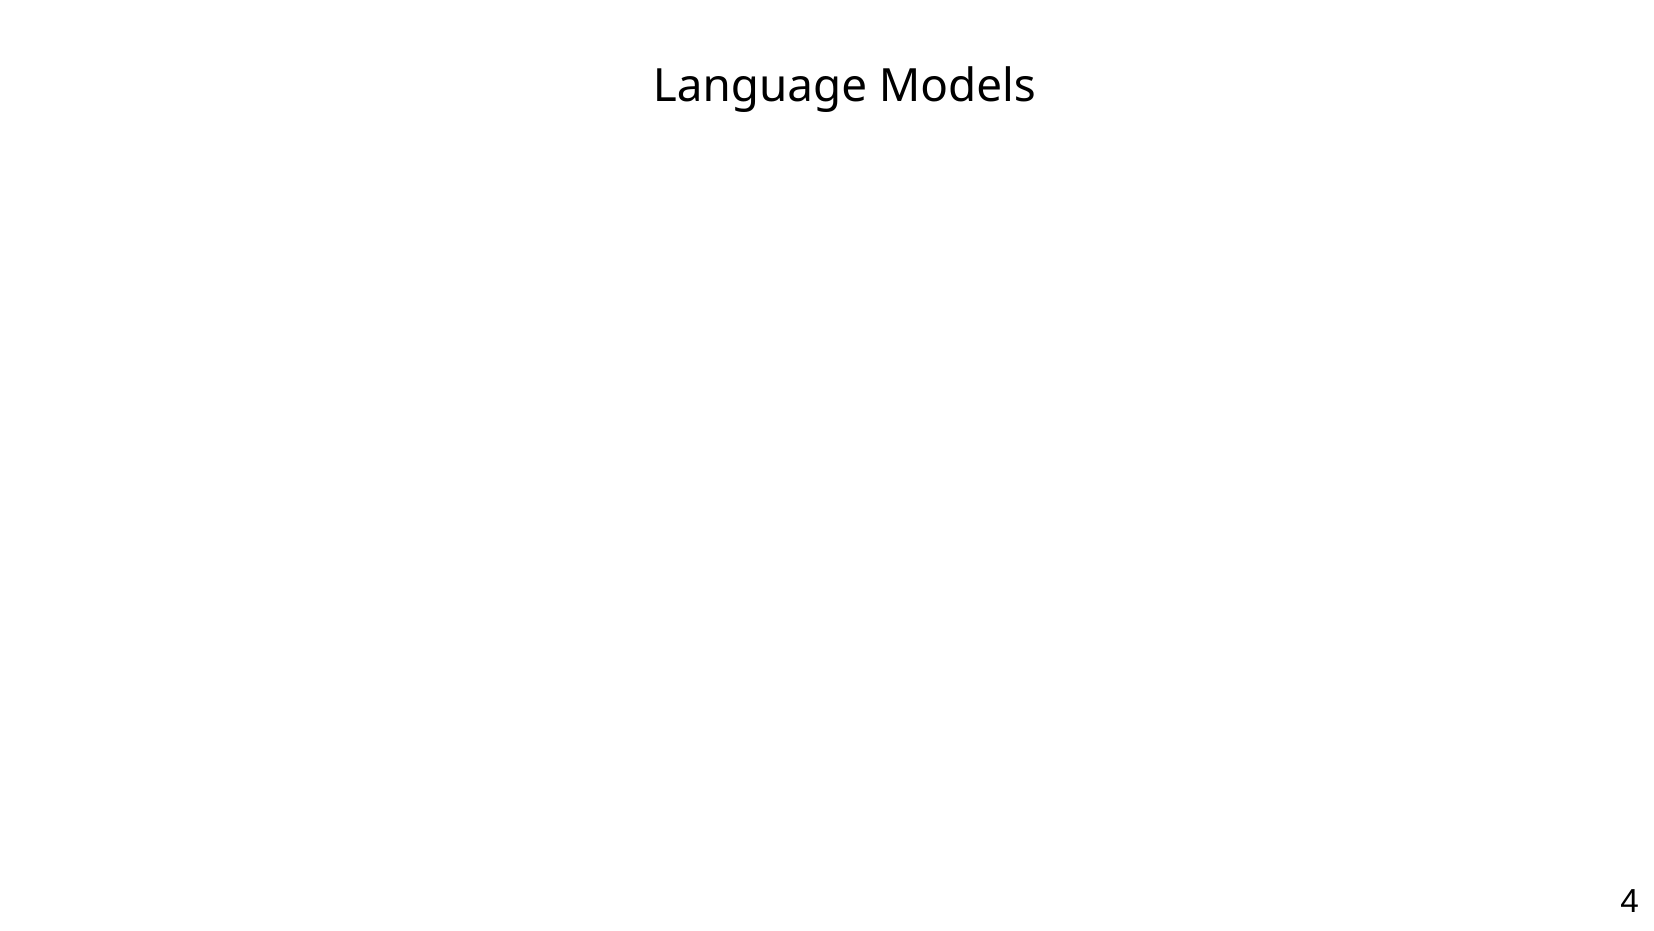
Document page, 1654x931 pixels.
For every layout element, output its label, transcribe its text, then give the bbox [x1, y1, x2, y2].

text_box Language Models [376, 45, 1277, 123]
text_box [1024, 874, 1654, 931]
